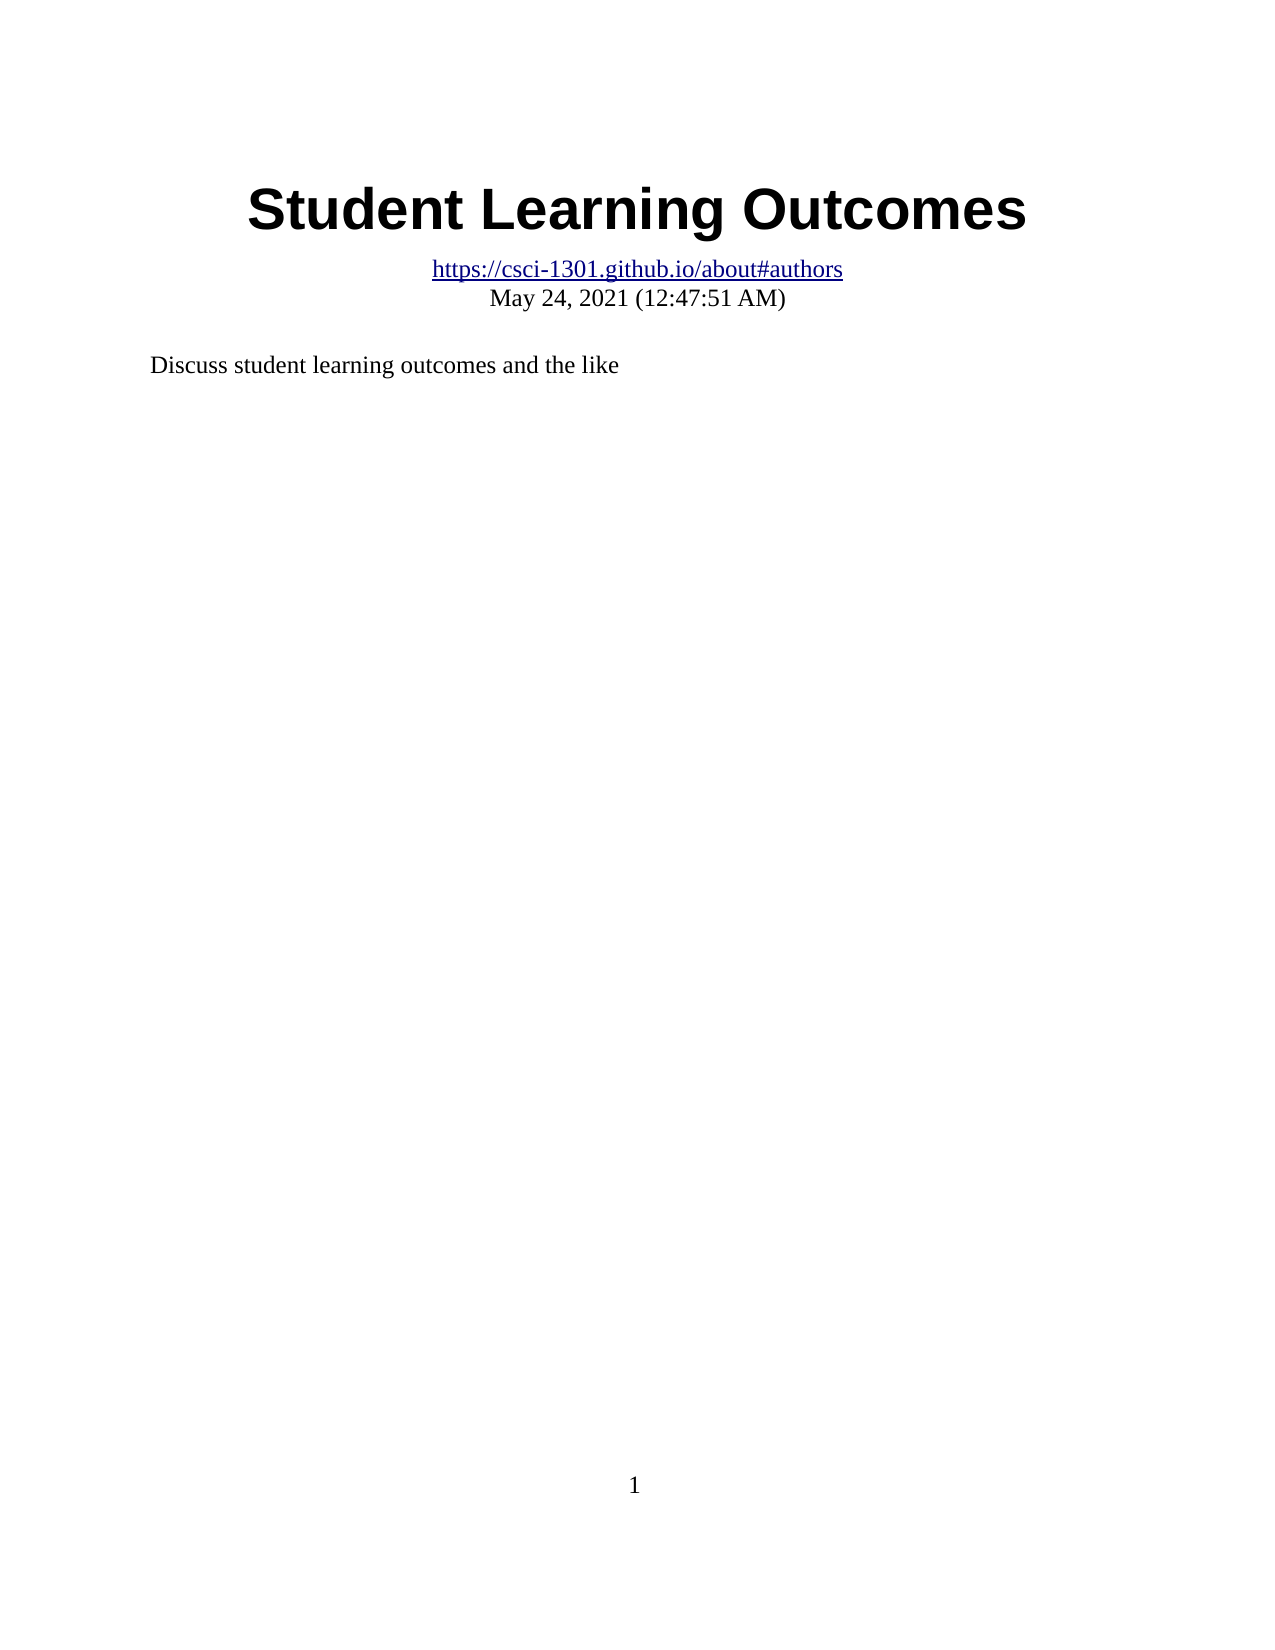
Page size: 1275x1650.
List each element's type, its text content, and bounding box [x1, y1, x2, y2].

title Student Learning Outcomes [150, 175, 1125, 242]
text May 24, 2021 (12:47:51 AM) [150, 283, 1125, 312]
text https://csci-1301.github.io/about#authors [150, 254, 1125, 283]
text Discuss student learning outcomes and the like [150, 350, 1125, 378]
